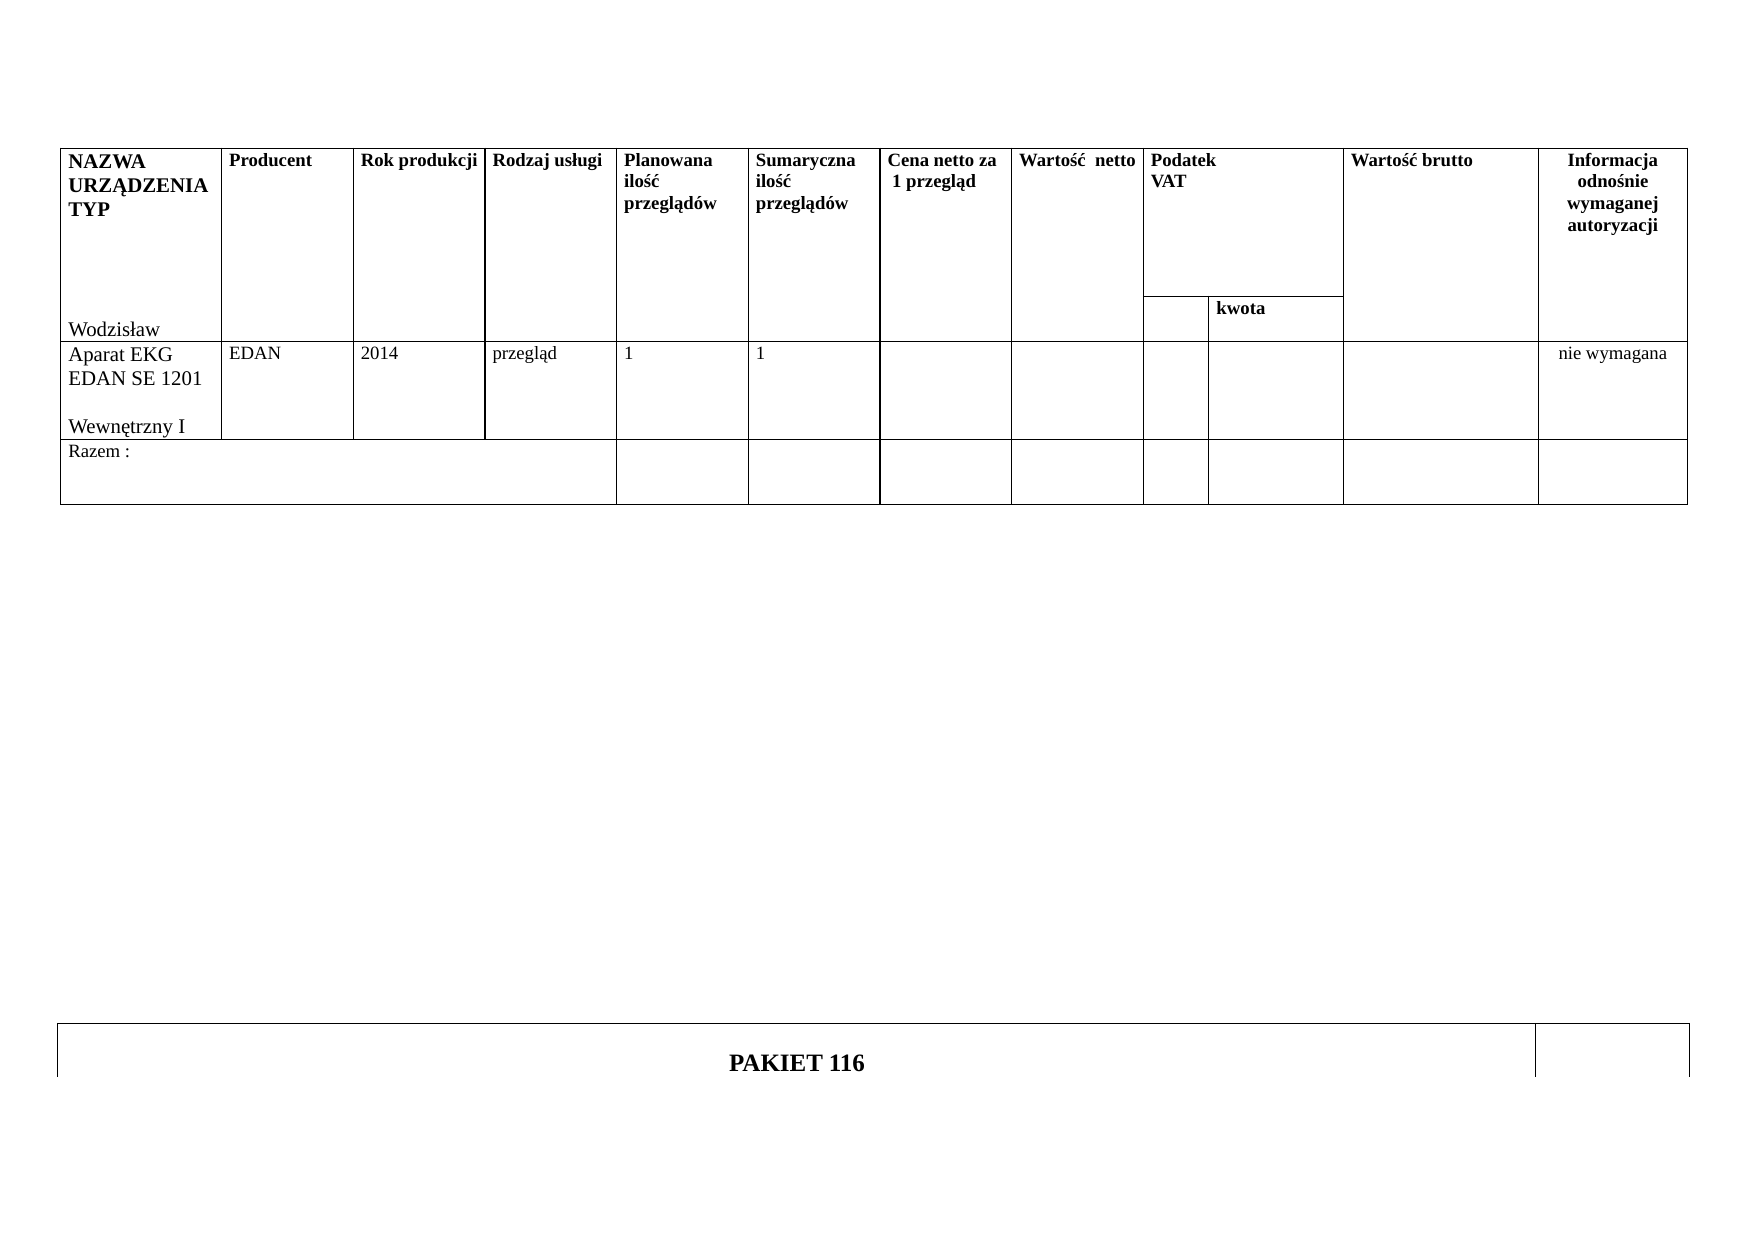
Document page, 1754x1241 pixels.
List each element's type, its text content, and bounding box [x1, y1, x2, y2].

table_cell Planowana ilość przeglądów [617, 149, 748, 341]
table_cell [881, 440, 1011, 504]
table_cell [881, 342, 1011, 438]
table_cell NAZWA URZĄDZENIA TYP Wodzisław [61, 149, 221, 341]
table_cell Podatek VAT [1144, 149, 1343, 296]
table_cell [1209, 440, 1343, 504]
table_cell Razem : [61, 440, 616, 504]
table_cell Informacja odnośnie wymaganej autoryzacji [1539, 149, 1687, 341]
table_cell Rodzaj usługi [486, 149, 616, 341]
table_cell 1 [749, 342, 879, 438]
table_cell EDAN [222, 342, 353, 438]
table_cell kwota [1209, 297, 1343, 341]
table_cell 1 [617, 342, 748, 438]
table_cell [749, 440, 879, 504]
table_cell przegląd [486, 342, 616, 438]
table_cell [1539, 440, 1687, 504]
table_cell Sumaryczna ilość przeglądów [749, 149, 879, 341]
table_cell [1344, 342, 1538, 438]
table_cell [1344, 440, 1538, 504]
table_cell [1209, 342, 1343, 438]
table_cell Wartość netto [1012, 149, 1143, 341]
table_cell [617, 440, 748, 504]
table_cell [1012, 342, 1143, 438]
table_cell nie wymagana [1539, 342, 1687, 438]
table_header [1536, 1024, 1689, 1077]
table_cell Aparat EKG EDAN SE 1201 Wewnętrzny I [61, 342, 221, 438]
table_cell Cena netto za 1 przegląd [881, 149, 1011, 341]
table_cell 2014 [354, 342, 484, 438]
table_cell [1144, 342, 1208, 438]
table_cell Wartość brutto [1344, 149, 1538, 341]
table_header PAKIET 116 [58, 1024, 1535, 1077]
table_cell Producent [222, 149, 353, 341]
table_cell [1012, 440, 1143, 504]
table_cell Rok produkcji [354, 149, 484, 341]
table_cell [1144, 440, 1208, 504]
table_cell  [1144, 297, 1208, 341]
